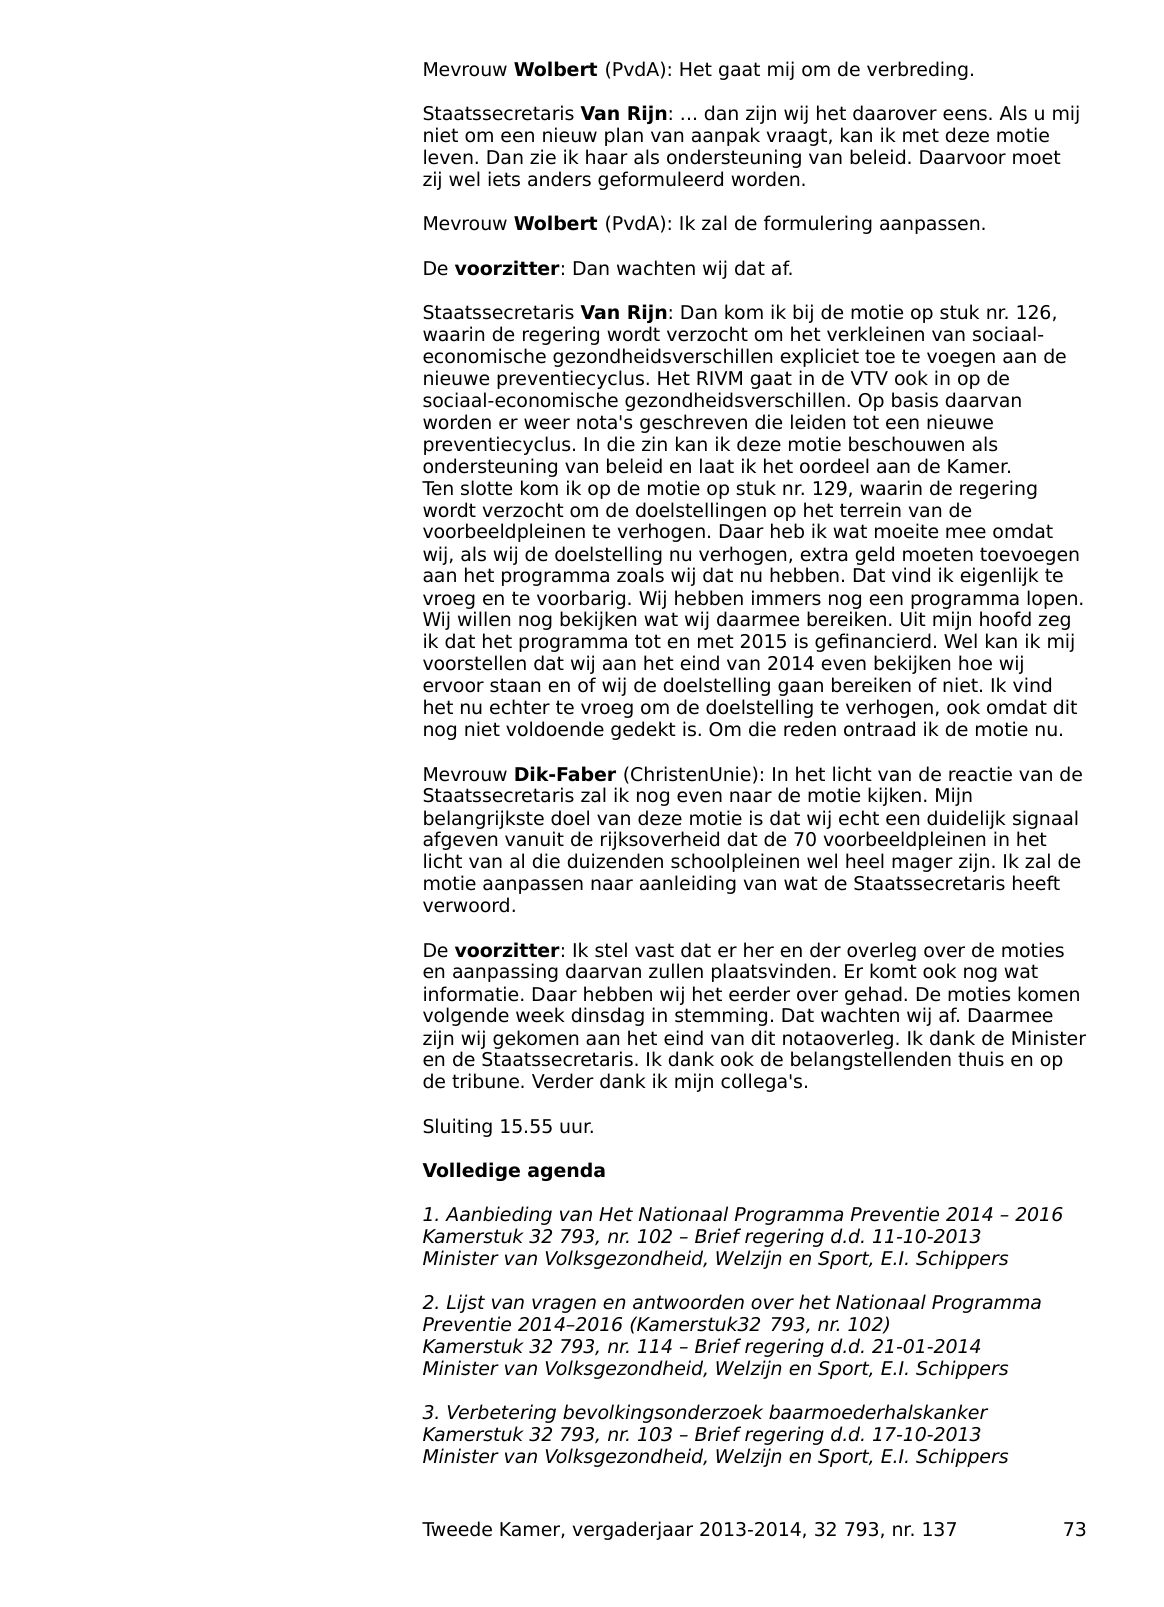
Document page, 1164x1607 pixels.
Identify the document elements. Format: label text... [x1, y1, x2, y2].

text De voorzitter: Ik stel vast dat er her en der overleg over de moties en aanpassing daarvan zullen plaatsvinden. Er komt ook nog wat informatie. Daar hebben wij het eerder over gehad. De moties komen volgende week dinsdag in stemming. Dat wachten wij af. Daarmee zijn wij gekomen aan het eind van dit notaoverleg. Ik dank de Minister en de Staatssecretaris. Ik dank ook de belangstellenden thuis en op de tribune. Verder dank ik mijn collega's. [422, 939, 1087, 1093]
text Sluiting 15.55 uur. [422, 1116, 1087, 1137]
text Minister van Volksgezondheid, Welzijn en Sport, E.I. Schippers [422, 1248, 1087, 1270]
text De voorzitter: Dan wachten wij dat af. [422, 257, 1087, 279]
text Minister van Volksgezondheid, Welzijn en Sport, E.I. Schippers [422, 1446, 1087, 1468]
text 2. Lijst van vragen en antwoorden over het Nationaal Programma Preventie 2014–2016 (Kamerstuk32 793, nr. 102) [422, 1292, 1087, 1336]
text 3. Verbetering bevolkingsonderzoek baarmoederhalskanker [422, 1402, 1087, 1424]
text Kamerstuk 32 793, nr. 114 – Brief regering d.d. 21-01-2014 [422, 1336, 1087, 1358]
text Mevrouw Dik-Faber (ChristenUnie): In het licht van de reactie van de Staatssecretaris zal ik nog even naar de motie kijken. Mijn belangrijkste doel van deze motie is dat wij echt een duidelijk signaal afgeven vanuit de rijksoverheid dat de 70 voorbeeldpleinen in het licht van al die duizenden schoolpleinen wel heel mager zijn. Ik zal de motie aanpassen naar aanleiding van wat de Staatssecretaris heeft verwoord. [422, 763, 1087, 917]
text Mevrouw Wolbert (PvdA): Het gaat mij om de verbreding. [422, 59, 1087, 81]
text Ten slotte kom ik op de motie op stuk nr. 129, waarin de regering wordt verzocht om de doelstellingen op het terrein van de voorbeeldpleinen te verhogen. Daar heb ik wat moeite mee omdat wij, als wij de doelstelling nu verhogen, extra geld moeten toevoegen aan het programma zoals wij dat nu hebben. Dat vind ik eigenlijk te vroeg en te voorbarig. Wij hebben immers nog een programma lopen. Wij willen nog bekijken wat wij daarmee bereiken. Uit mijn hoofd zeg ik dat het programma tot en met 2015 is gefinancierd. Wel kan ik mij voorstellen dat wij aan het eind van 2014 even bekijken hoe wij ervoor staan en of wij de doelstelling gaan bereiken of niet. Ik vind het nu echter te vroeg om de doelstelling te verhogen, ook omdat dit nog niet voldoende gedekt is. Om die reden ontraad ik de motie nu. [422, 477, 1087, 741]
text Minister van Volksgezondheid, Welzijn en Sport, E.I. Schippers [422, 1358, 1087, 1380]
text Staatssecretaris Van Rijn: Dan kom ik bij de motie op stuk nr. 126, waarin de regering wordt verzocht om het verkleinen van sociaal-economische gezondheidsverschillen expliciet toe te voegen aan de nieuwe preventiecyclus. Het RIVM gaat in de VTV ook in op de sociaal-economische gezondheidsverschillen. Op basis daarvan worden er weer nota's geschreven die leiden tot een nieuwe preventiecyclus. In die zin kan ik deze motie beschouwen als ondersteuning van beleid en laat ik het oordeel aan de Kamer. [422, 302, 1087, 477]
text Staatssecretaris Van Rijn: ... dan zijn wij het daarover eens. Als u mij niet om een nieuw plan van aanpak vraagt, kan ik met deze motie leven. Dan zie ik haar als ondersteuning van beleid. Daarvoor moet zij wel iets anders geformuleerd worden. [422, 103, 1087, 191]
text Kamerstuk 32 793, nr. 103 – Brief regering d.d. 17-10-2013 [422, 1424, 1087, 1446]
text Mevrouw Wolbert (PvdA): Ik zal de formulering aanpassen. [422, 213, 1087, 235]
text Kamerstuk 32 793, nr. 102 – Brief regering d.d. 11-10-2013 [422, 1226, 1087, 1248]
text 1. Aanbieding van Het Nationaal Programma Preventie 2014 – 2016 [422, 1204, 1087, 1226]
subtitle Volledige agenda [422, 1160, 1087, 1182]
